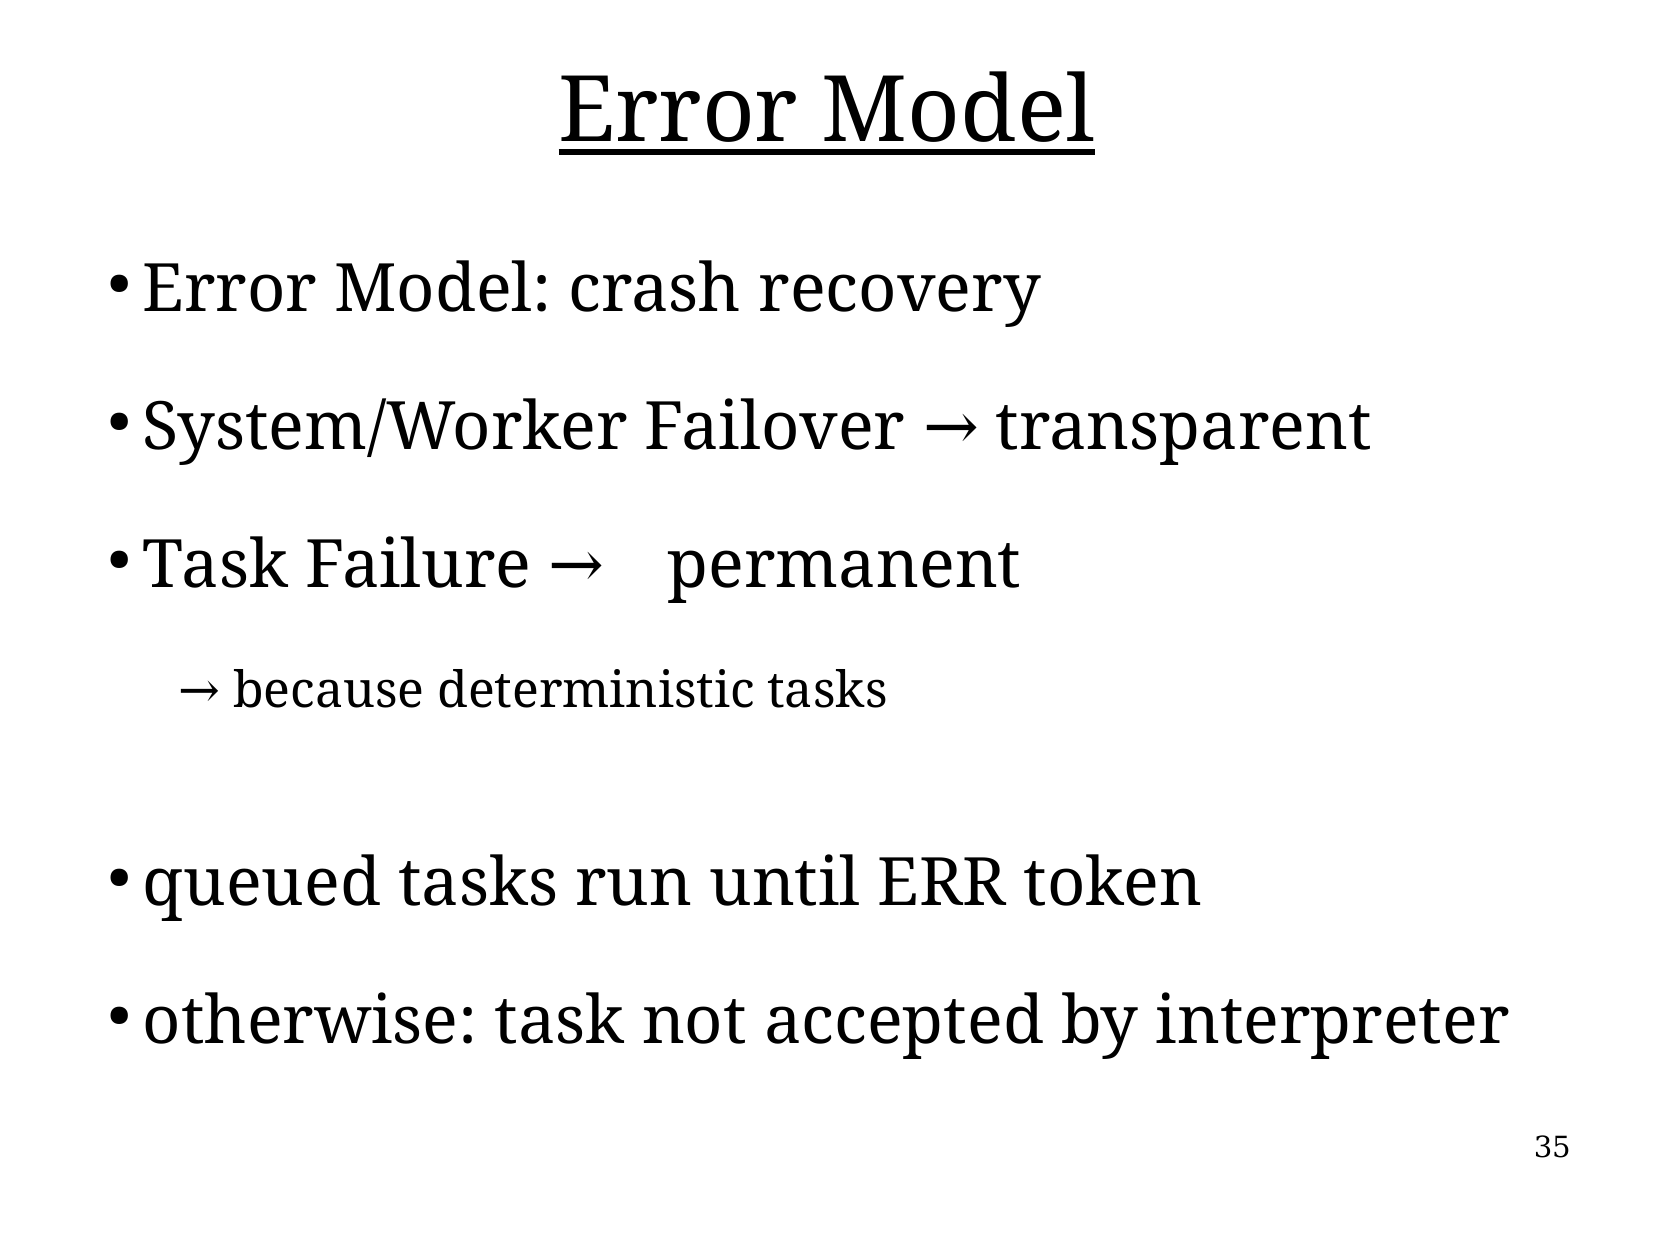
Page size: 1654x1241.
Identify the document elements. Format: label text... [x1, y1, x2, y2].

subtitle Error Model: crash recovery System/Worker Failover → transparent Task Failure → permanent → because deterministic tasks queued tasks run until ERR token otherwise: task not accepted by interpreter [71, 240, 1561, 1222]
title Error Model [82, 2, 1571, 211]
